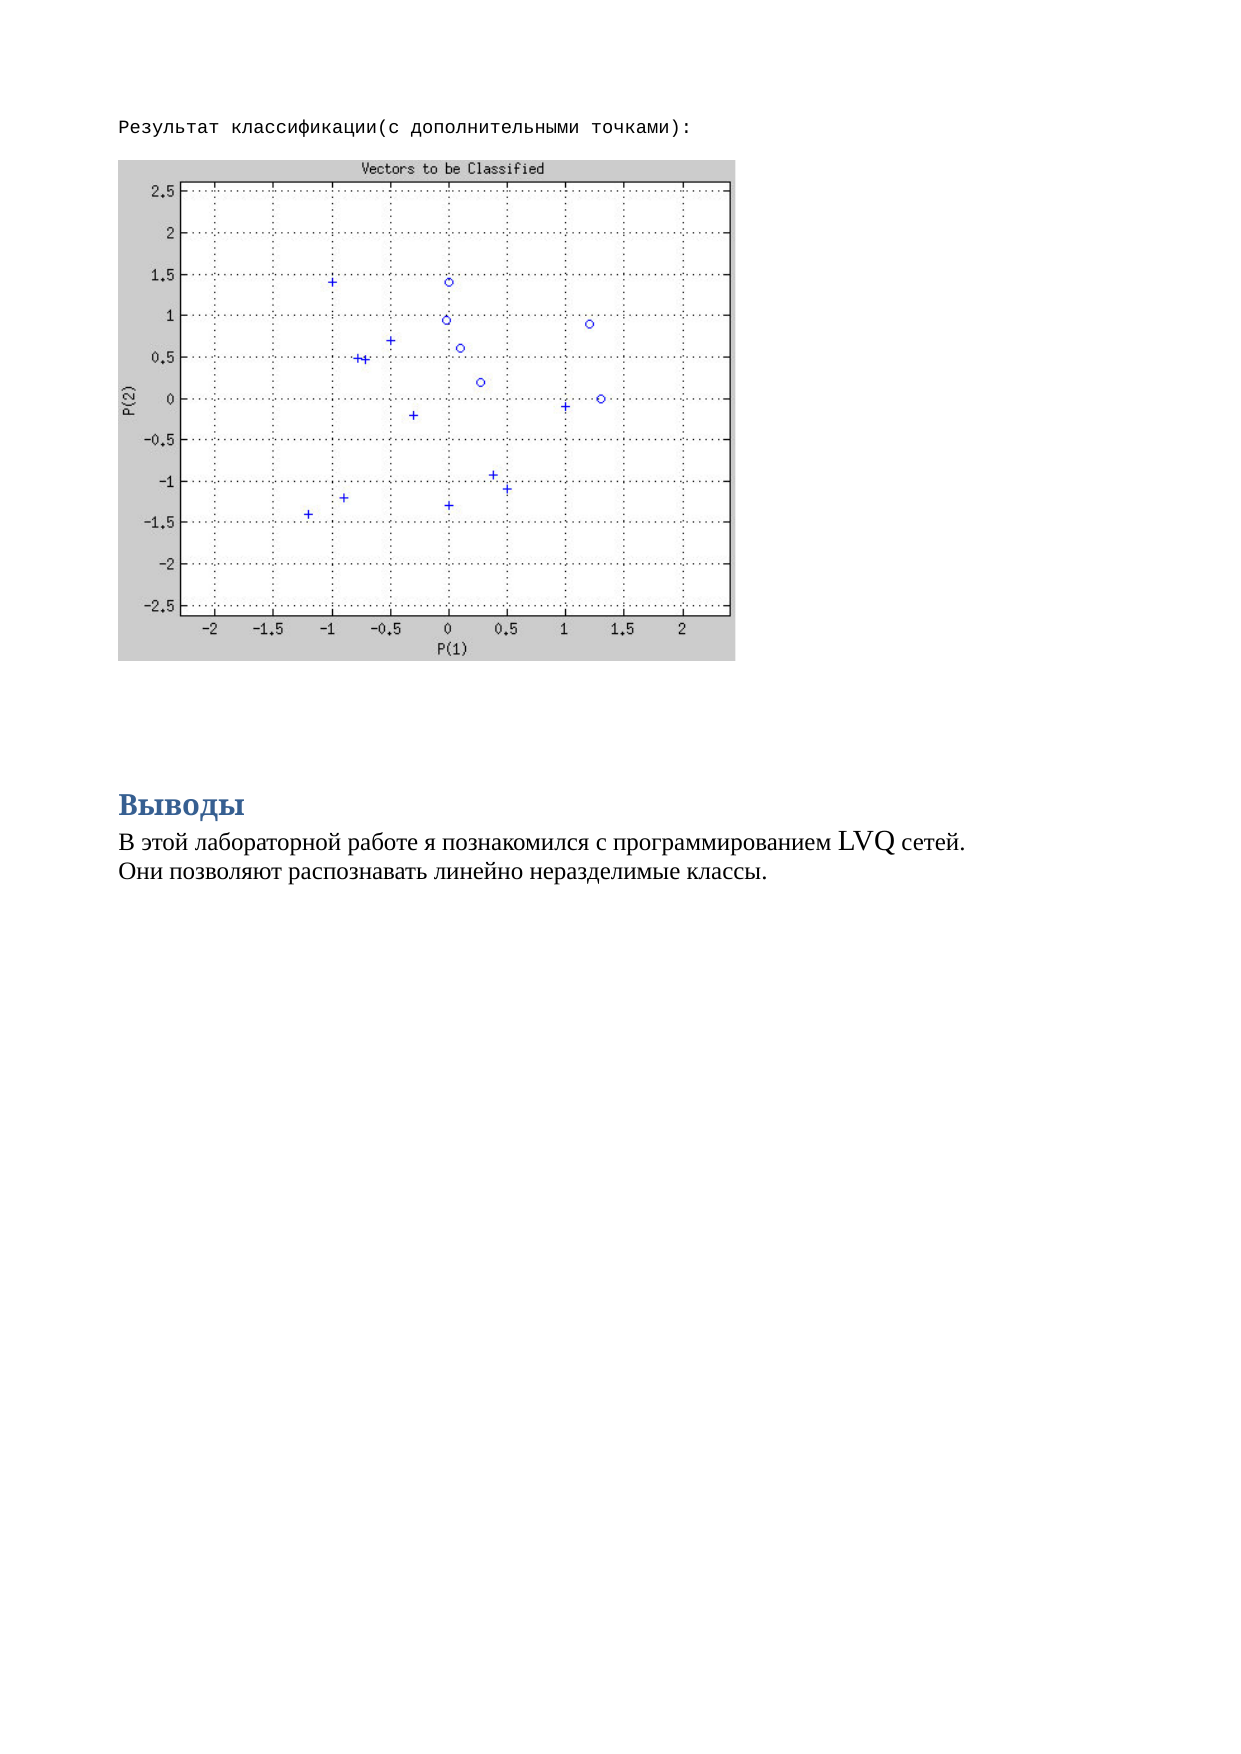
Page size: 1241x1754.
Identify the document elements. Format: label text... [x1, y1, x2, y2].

subtitle Выводы [118, 789, 1122, 823]
text Они позволяют распознавать линейно неразделимые классы. [118, 856, 1122, 885]
text Результат классификации(с дополнительными точками): [118, 118, 1122, 139]
text В этой лабораторной работе я познакомился с программированием LVQ сетей. [118, 823, 1122, 856]
picture [118, 160, 736, 661]
